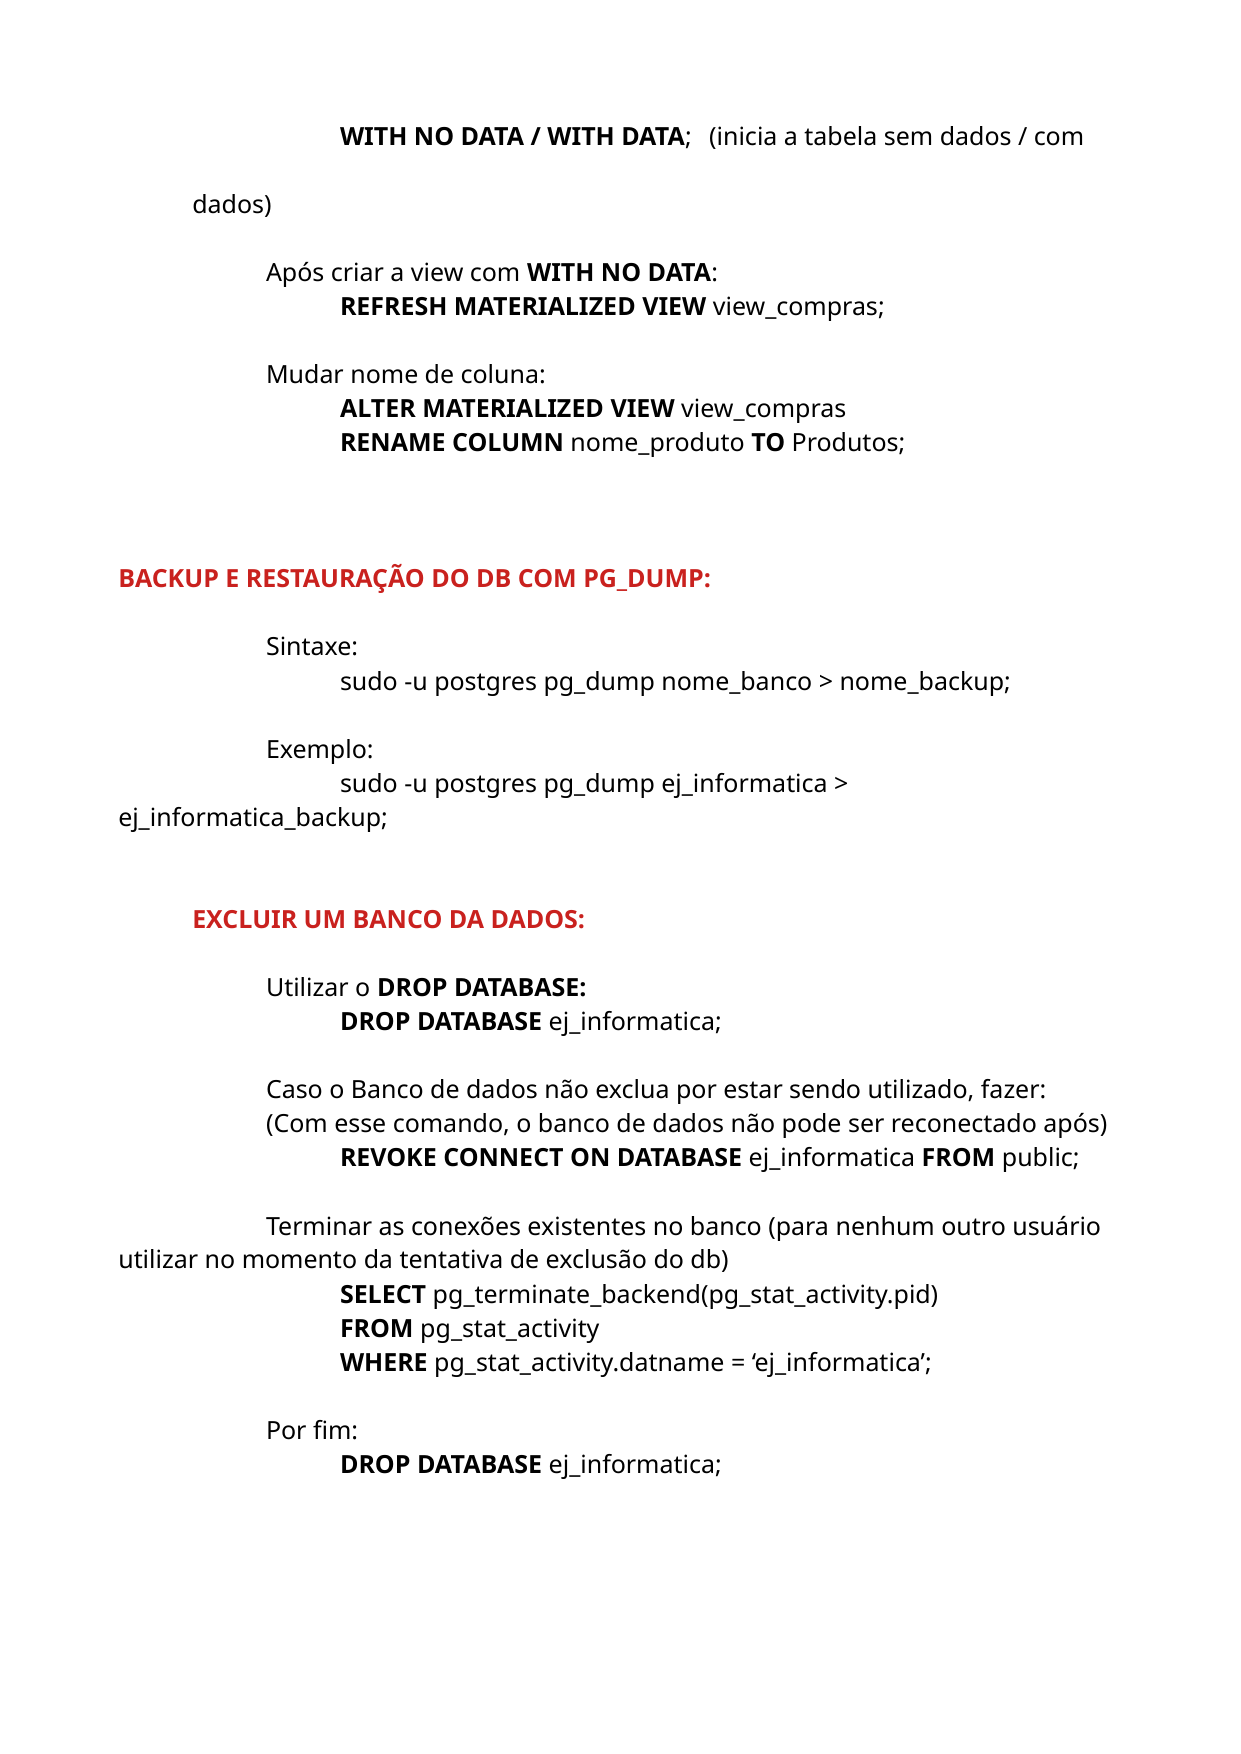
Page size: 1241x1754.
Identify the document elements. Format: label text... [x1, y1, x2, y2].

text WITH NO DATA / WITH DATA; (inicia a tabela sem dados / com dados) [118, 118, 1122, 220]
text DROP DATABASE ej_informatica; [118, 1447, 1122, 1481]
text WHERE pg_stat_activity.datname = ‘ej_informatica’; [118, 1344, 1122, 1378]
text BACKUP E RESTAURAÇÃO DO DB COM PG_DUMP: [118, 561, 1122, 595]
text sudo -u postgres pg_dump nome_banco > nome_backup; [118, 663, 1122, 697]
text Após criar a view com WITH NO DATA: [118, 254, 1122, 288]
text REFRESH MATERIALIZED VIEW view_compras; [118, 288, 1122, 322]
text Mudar nome de coluna: [118, 357, 1122, 391]
text REVOKE CONNECT ON DATABASE ej_informatica FROM public; [118, 1140, 1122, 1174]
text Por fim: [118, 1412, 1122, 1447]
text Caso o Banco de dados não exclua por estar sendo utilizado, fazer: [118, 1072, 1122, 1106]
text DROP DATABASE ej_informatica; [118, 1004, 1122, 1038]
text EXCLUIR UM BANCO DA DADOS: [118, 902, 1122, 936]
text RENAME COLUMN nome_produto TO Produtos; [118, 425, 1122, 459]
text FROM pg_stat_activity [118, 1310, 1122, 1344]
text Sintaxe: [118, 629, 1122, 663]
text Terminar as conexões existentes no banco (para nenhum outro usuário utilizar no momento da tentativa de exclusão do db) [118, 1208, 1122, 1276]
text ALTER MATERIALIZED VIEW view_compras [118, 391, 1122, 425]
text sudo -u postgres pg_dump ej_informatica > ej_informatica_backup; [118, 765, 1122, 833]
text SELECT pg_terminate_backend(pg_stat_activity.pid) [118, 1276, 1122, 1310]
text Utilizar o DROP DATABASE: [118, 970, 1122, 1004]
text (Com esse comando, o banco de dados não pode ser reconectado após) [118, 1106, 1122, 1140]
text Exemplo: [118, 731, 1122, 765]
